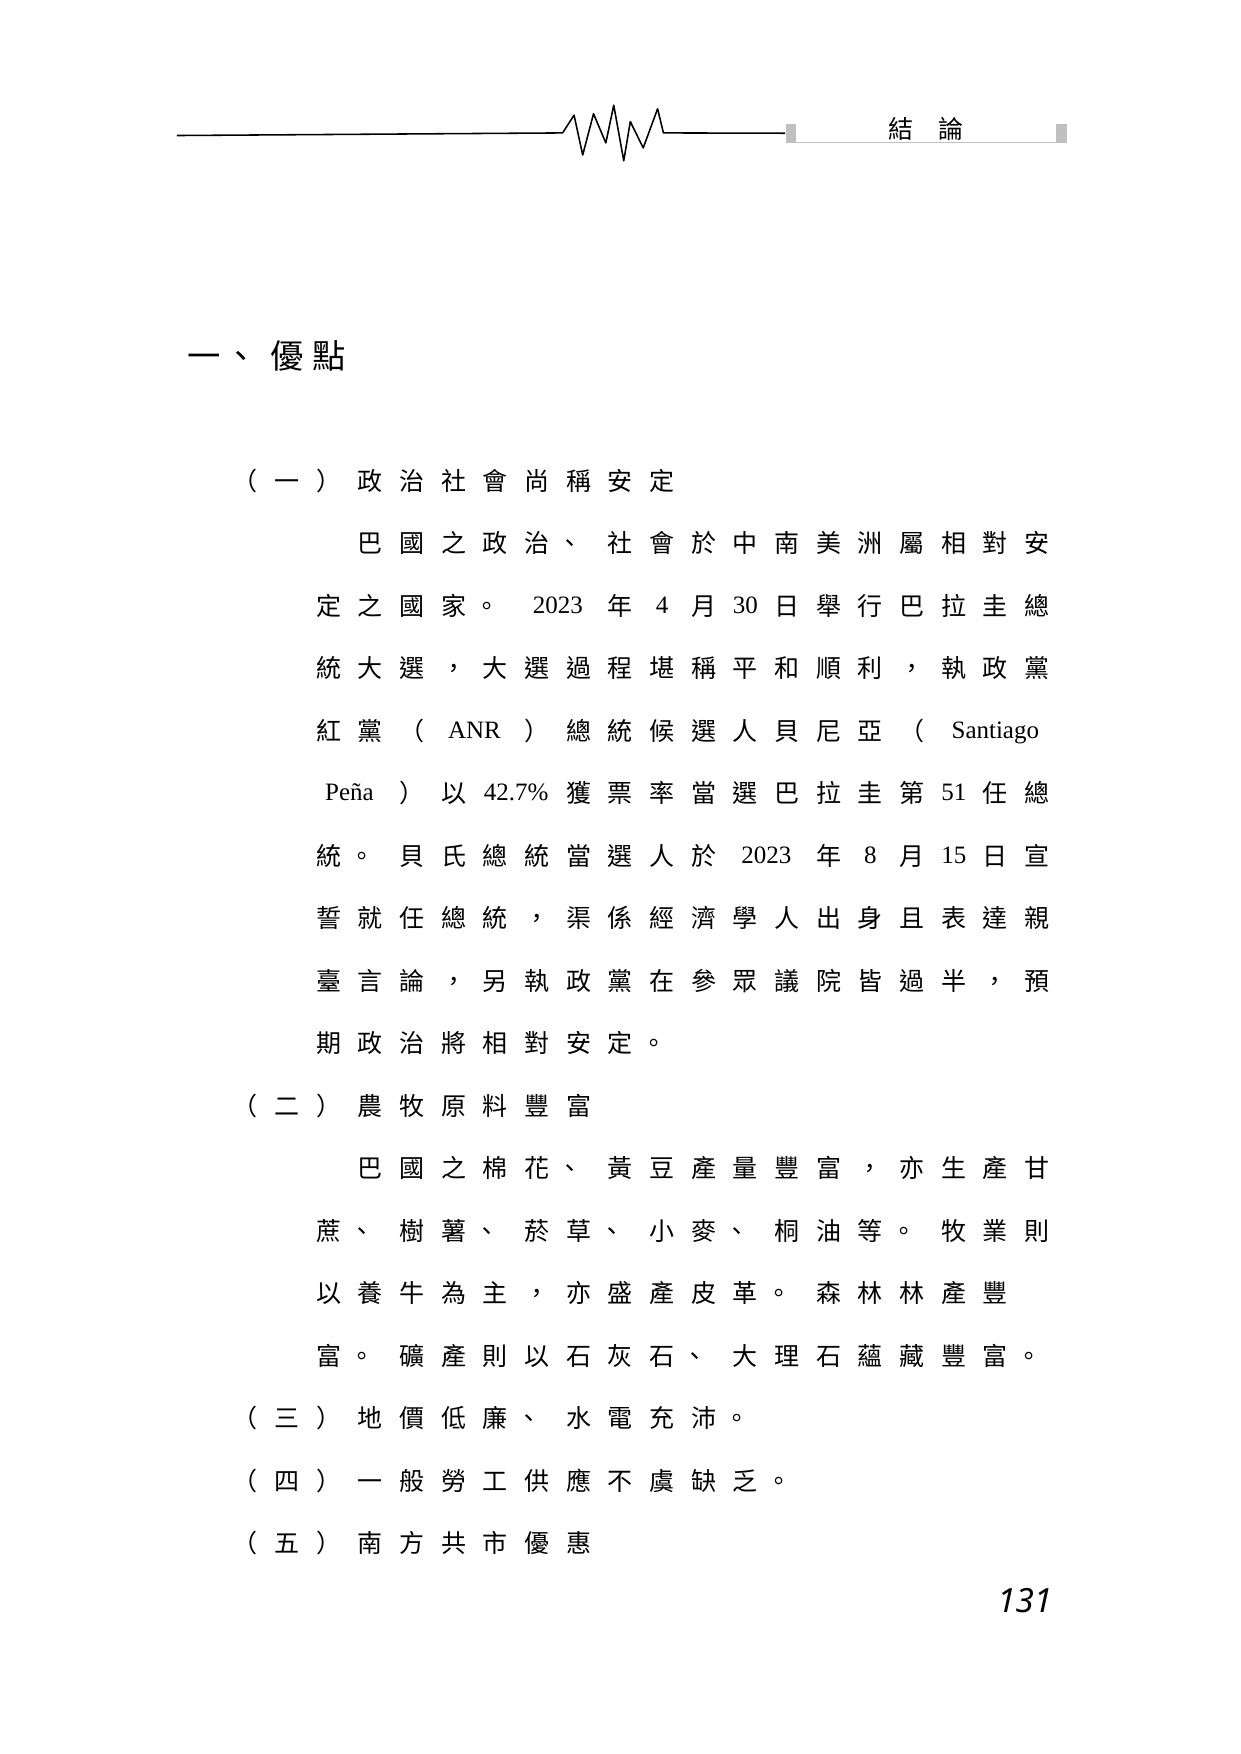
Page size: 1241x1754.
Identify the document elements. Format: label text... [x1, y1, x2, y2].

text 巴國之棉花、黃豆產量豐富，亦生產甘蔗、樹薯、菸草、小麥、桐油等。牧業則以養牛為主，亦盛產皮革。森林林產豐富。礦產則以石灰石、大理石蘊藏豐富。 [281, 1125, 1058, 1375]
text （五）南方共市優惠 [207, 1500, 1058, 1563]
text （二）農牧原料豐富 [207, 1063, 1058, 1125]
text （四）一般勞工供應不虞缺乏。 [207, 1438, 1058, 1500]
text 一、優點 [183, 313, 1058, 375]
text （一）政治社會尚稱安定 [207, 438, 1058, 500]
text 巴國之政治、社會於中南美洲屬相對安定之國家。2023年4月30日舉行巴拉圭總統大選，大選過程堪稱平和順利，執政黨紅黨（ANR）總統候選人貝尼亞（Santiago Peña）以42.7%獲票率當選巴拉圭第51任總統。貝氏總統當選人於2023年8月15日宣誓就任總統，渠係經濟學人出身且表達親臺言論，另執政黨在參眾議院皆過半，預期政治將相對安定。 [281, 500, 1058, 1063]
text （三）地價低廉、水電充沛。 [207, 1375, 1058, 1438]
